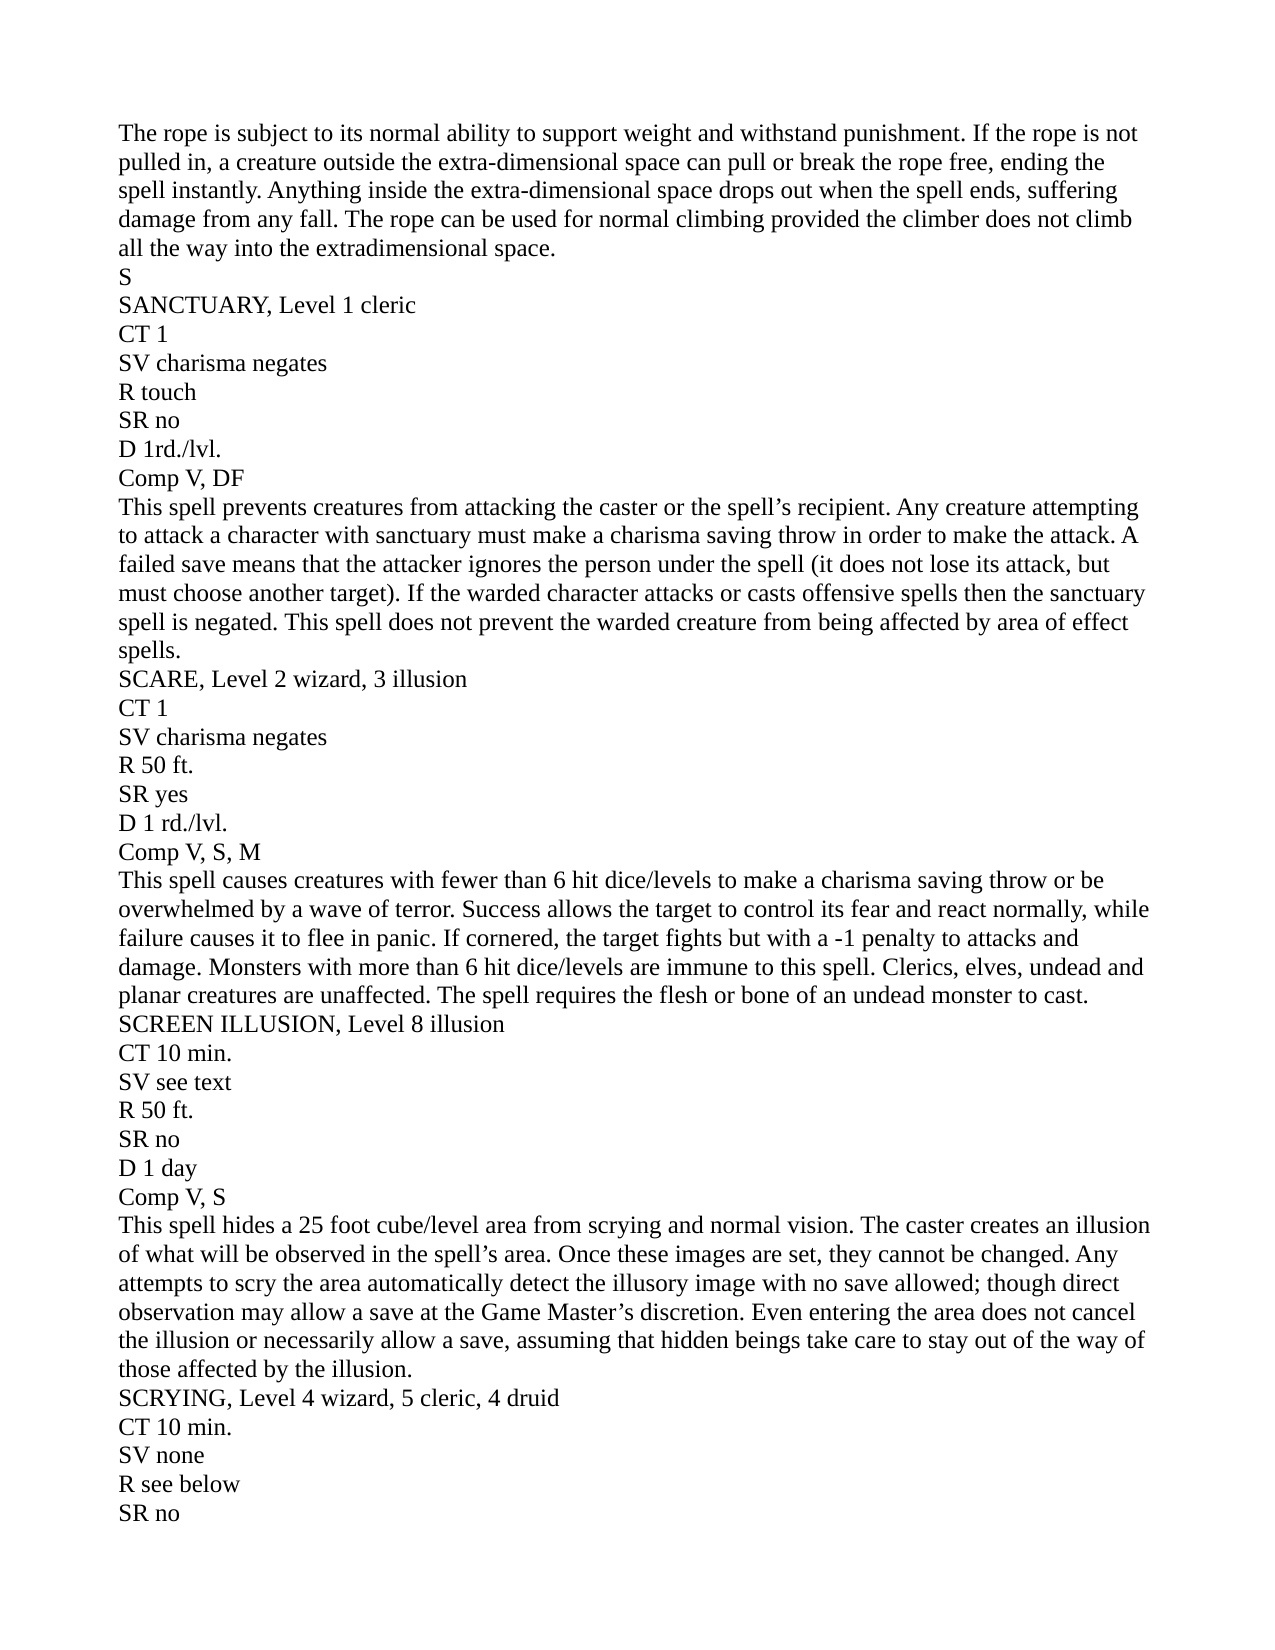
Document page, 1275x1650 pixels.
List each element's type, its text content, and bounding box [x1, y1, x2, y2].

text SV charisma negates [118, 722, 1157, 751]
text CT 10 min. [118, 1412, 1157, 1441]
text D 1rd./lvl. [118, 434, 1157, 463]
text D 1 rd./lvl. [118, 808, 1157, 837]
text CT 1 [118, 319, 1157, 348]
text SR no [118, 1498, 1157, 1527]
text SV see text [118, 1067, 1157, 1096]
text SCARE, Level 2 wizard, 3 illusion [118, 664, 1157, 693]
text D 1 day [118, 1153, 1157, 1182]
text SV none [118, 1441, 1157, 1469]
text CT 10 min. [118, 1038, 1157, 1067]
text This spell hides a 25 foot cube/level area from scrying and normal vision. The caster creates an illusion of what will be observed in the spell’s area. Once these images are set, they cannot be changed. Any attempts to scry the area automatically detect the illusory image with no save allowed; though direct observation may allow a save at the Game Master’s discretion. Even entering the area does not cancel the illusion or necessarily allow a save, assuming that hidden beings take care to stay out of the way of those affected by the illusion. [118, 1211, 1157, 1383]
text The rope is subject to its normal ability to support weight and withstand punishment. If the rope is not pulled in, a creature outside the extra-dimensional space can pull or break the rope free, ending the spell instantly. Anything inside the extra-dimensional space drops out when the spell ends, suffering damage from any fall. The rope can be used for normal climbing provided the climber does not climb all the way into the extradimensional space. [118, 118, 1157, 262]
text CT 1 [118, 693, 1157, 722]
text R 50 ft. [118, 1096, 1157, 1124]
text Comp V, S, M [118, 837, 1157, 866]
text This spell prevents creatures from attacking the caster or the spell’s recipient. Any creature attempting to attack a character with sanctuary must make a charisma saving throw in order to make the attack. A failed save means that the attacker ignores the person under the spell (it does not lose its attack, but must choose another target). If the warded character attacks or casts offensive spells then the sanctuary spell is negated. This spell does not prevent the warded creature from being affected by area of effect spells. [118, 492, 1157, 664]
text SV charisma negates [118, 348, 1157, 377]
text SANCTUARY, Level 1 cleric [118, 291, 1157, 319]
text SR no [118, 406, 1157, 434]
text SCREEN ILLUSION, Level 8 illusion [118, 1009, 1157, 1038]
text This spell causes creatures with fewer than 6 hit dice/levels to make a charisma saving throw or be overwhelmed by a wave of terror. Success allows the target to control its fear and react normally, while failure causes it to flee in panic. If cornered, the target fights but with a -1 penalty to attacks and damage. Monsters with more than 6 hit dice/levels are immune to this spell. Clerics, elves, undead and planar creatures are unaffected. The spell requires the flesh or bone of an undead monster to cast. [118, 866, 1157, 1009]
text R see below [118, 1469, 1157, 1498]
text SCRYING, Level 4 wizard, 5 cleric, 4 druid [118, 1383, 1157, 1412]
text SR yes [118, 779, 1157, 808]
text Comp V, DF [118, 463, 1157, 492]
text S [118, 262, 1157, 291]
text SR no [118, 1124, 1157, 1153]
text Comp V, S [118, 1182, 1157, 1211]
text R 50 ft. [118, 751, 1157, 779]
text R touch [118, 377, 1157, 406]
